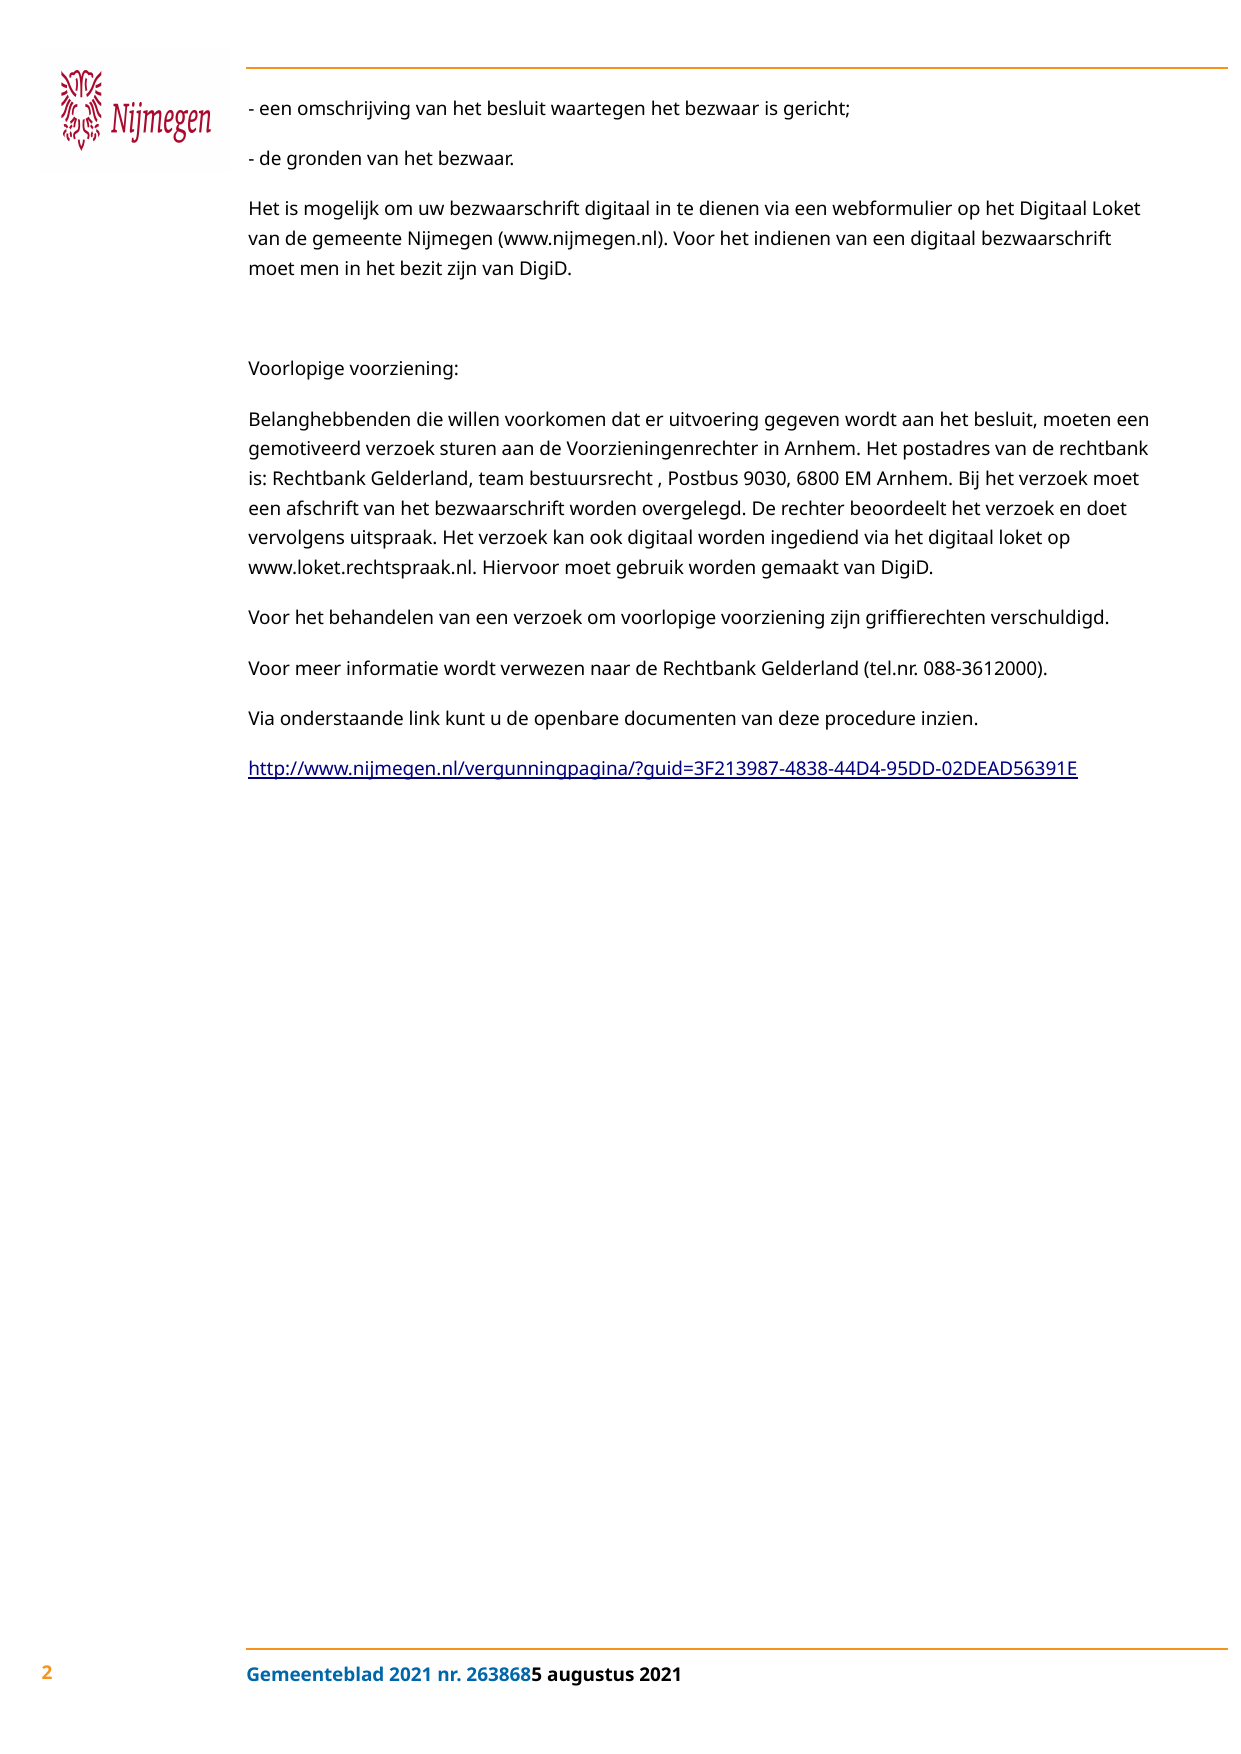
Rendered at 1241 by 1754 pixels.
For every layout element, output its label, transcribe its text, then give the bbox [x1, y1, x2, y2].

text Belanghebbenden die willen voorkomen dat er uitvoering gegeven wordt aan het besluit, moeten een gemotiveerd verzoek sturen aan de Voorzieningenrechter in Arnhem. Het postadres van de rechtbank is: Rechtbank Gelderland, team bestuursrecht , Postbus 9030, 6800 EM Arnhem. Bij het verzoek moet een afschrift van het bezwaarschrift worden overgelegd. De rechter beoordeelt het verzoek en doet vervolgens uitspraak. Het verzoek kan ook digitaal worden ingediend via het digitaal loket op www.loket.rechtspraak.nl. Hiervoor moet gebruik worden gemaakt van DigiD. [248, 406, 1152, 580]
text Het is mogelijk om uw bezwaarschrift digitaal in te dienen via een webformulier op het Digitaal Loket van de gemeente Nijmegen (www.nijmegen.nl). Voor het indienen van een digitaal bezwaarschrift moet men in het bezit zijn van DigiD. [248, 196, 1152, 281]
picture [41, 47, 231, 172]
text Voor het behandelen van een verzoek om voorlopige voorziening zijn griffierechten verschuldigd. [248, 604, 1152, 630]
text Voorlopige voorziening: [248, 356, 1152, 381]
text http://www.nijmegen.nl/vergunningpagina/?guid=3F213987-4838-44D4-95DD-02DEAD56391E [248, 756, 1152, 781]
text Voor meer informatie wordt verwezen naar de Rechtbank Gelderland (tel.nr. 088-3612000). [248, 655, 1152, 681]
text - de gronden van het bezwaar. [248, 145, 1152, 171]
text Via onderstaande link kunt u de openbare documenten van deze procedure inzien. [248, 705, 1152, 731]
text - een omschrijving van het besluit waartegen het bezwaar is gericht; [248, 95, 1152, 121]
